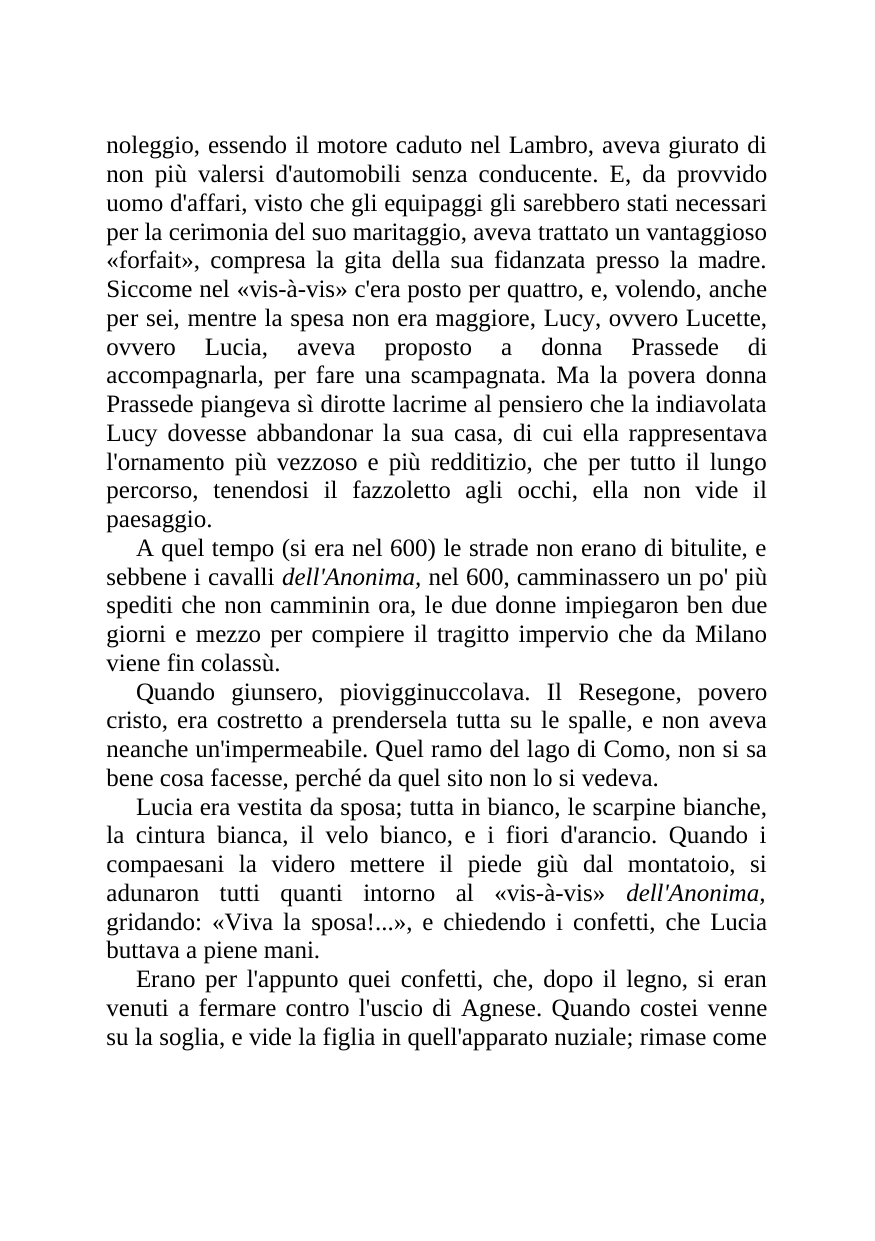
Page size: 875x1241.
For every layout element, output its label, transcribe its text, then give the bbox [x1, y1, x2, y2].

text Erano per l'appunto quei confetti, che, dopo il legno, si eran venuti a fermare contro l'uscio di Agnese. Quando costei venne su la soglia, e vide la figlia in quell'apparato nuziale; rimase come [106, 964, 768, 1050]
text noleggio, essendo il motore caduto nel Lambro, aveva giurato di non più valersi d'automobili senza conducente. E, da provvido uomo d'affari, visto che gli equipaggi gli sarebbero stati necessari per la cerimonia del suo maritaggio, aveva trattato un vantaggioso «forfait», compresa la gita della sua fidanzata presso la madre. Siccome nel «vis-à-vis» c'era posto per quattro, e, volendo, anche per sei, mentre la spesa non era maggiore, Lucy, ovvero Lucette, ovvero Lucia, aveva proposto a donna Prassede di accompagnarla, per fare una scampagnata. Ma la povera donna Prassede piangeva sì dirotte lacrime al pensiero che la indiavolata Lucy dovesse abbandonar la sua casa, di cui ella rappresentava l'ornamento più vezzoso e più redditizio, che per tutto il lungo percorso, tenendosi il fazzoletto agli occhi, ella non vide il paesaggio. [106, 130, 768, 533]
text Lucia era vestita da sposa; tutta in bianco, le scarpine bianche, la cintura bianca, il velo bianco, e i fiori d'arancio. Quando i compaesani la videro mettere il piede giù dal montatoio, si adunaron tutti quanti intorno al «vis-à-vis» dell'Anonima, gridando: «Viva la sposa!...», e chiedendo i confetti, che Lucia buttava a piene mani. [106, 792, 768, 964]
text A quel tempo (si era nel 600) le strade non erano di bitulite, e sebbene i cavalli dell'Anonima, nel 600, camminassero un po' più spediti che non camminin ora, le due donne impiegaron ben due giorni e mezzo per compiere il tragitto impervio che da Milano viene fin colassù. [106, 533, 768, 677]
text Quando giunsero, piovigginuccolava. Il Resegone, povero cristo, era costretto a prendersela tutta su le spalle, e non aveva neanche un'impermeabile. Quel ramo del lago di Como, non si sa bene cosa facesse, perché da quel sito non lo si vedeva. [106, 677, 768, 792]
